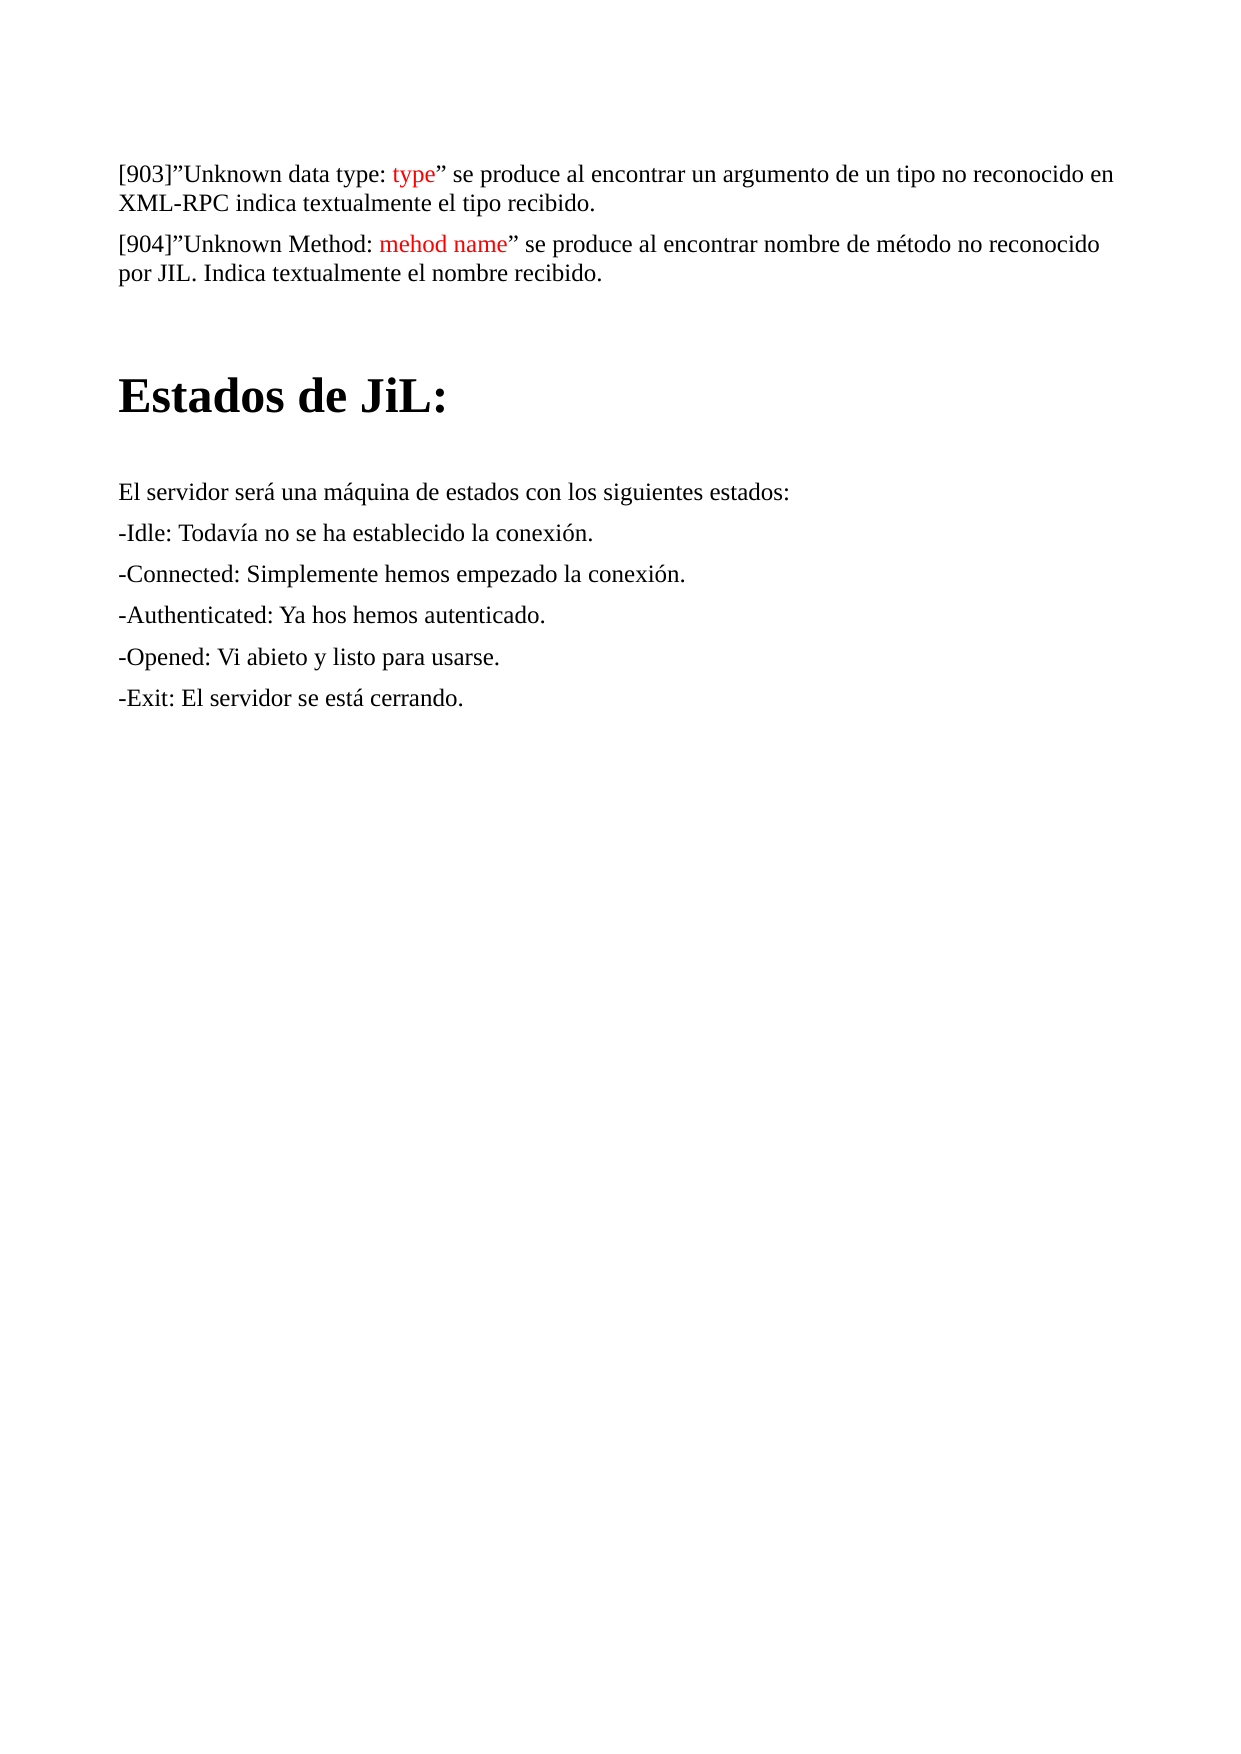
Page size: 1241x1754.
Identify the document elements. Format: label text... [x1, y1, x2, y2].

text -Authenticated: Ya hos hemos autenticado. [118, 601, 1122, 629]
text El servidor será una máquina de estados con los siguientes estados: [118, 477, 1122, 506]
text -Opened: Vi abieto y listo para usarse. [118, 642, 1122, 671]
text -Connected: Simplemente hemos empezado la conexión. [118, 559, 1122, 588]
text [904]”Unknown Method: mehod name” se produce al encontrar nombre de método no reconocido por JIL. Indica textualmente el nombre recibido. [118, 229, 1122, 287]
text -Exit: El servidor se está cerrando. [118, 683, 1122, 712]
text [903]”Unknown data type: type” se produce al encontrar un argumento de un tipo no reconocido en XML-RPC indica textualmente el tipo recibido. [118, 159, 1122, 217]
text -Idle: Todavía no se ha establecido la conexión. [118, 518, 1122, 547]
subtitle Estados de JiL: [118, 366, 1122, 423]
